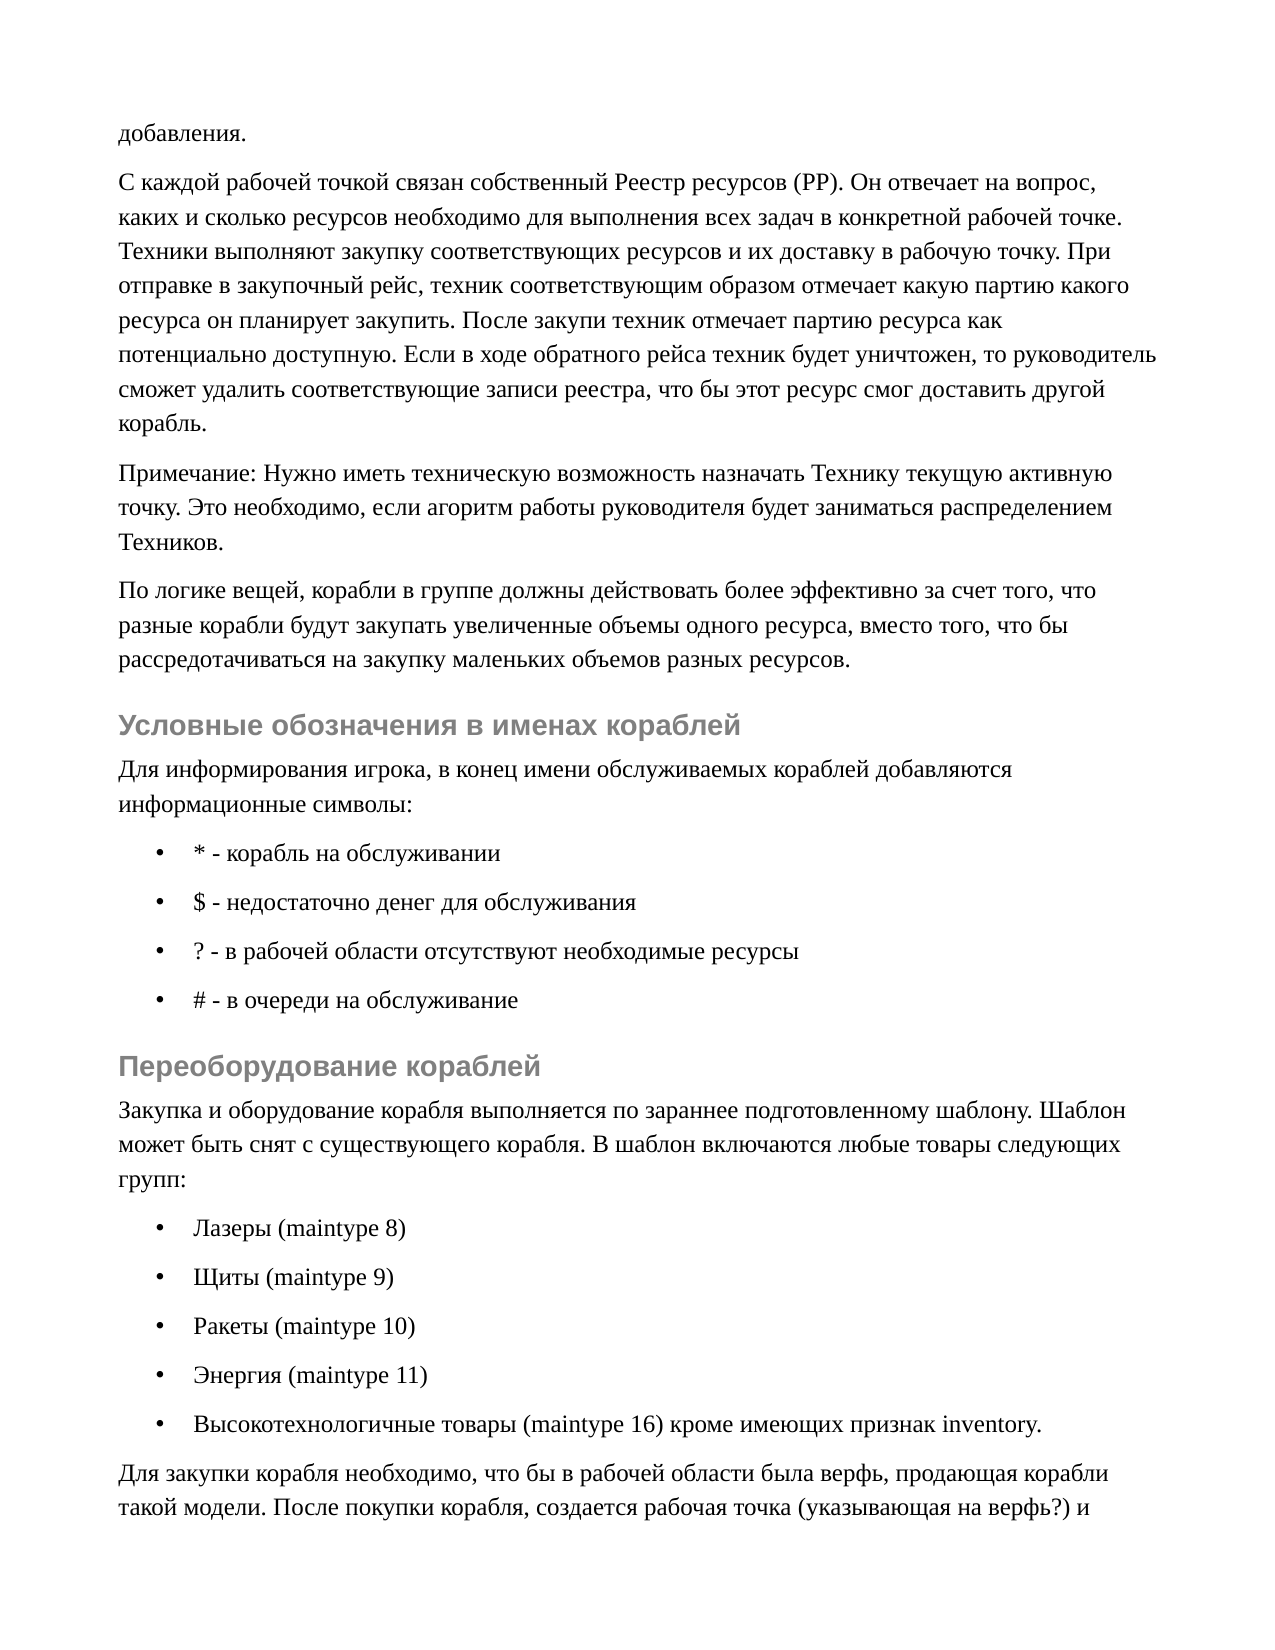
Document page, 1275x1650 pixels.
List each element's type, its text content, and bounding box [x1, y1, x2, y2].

list Высокотехнологичные товары (maintype 16) кроме имеющих признак inventory. [156, 1409, 1157, 1438]
subtitle Условные обозначения в именах кораблей [118, 708, 1157, 742]
list ? - в рабочей области отсутствуют необходимые ресурсы [156, 936, 1157, 965]
text Примечание: Нужно иметь техническую возможность назначать Технику текущую активную точку. Это необходимо, если агоритм работы руководителя будет заниматься распределением Техников. [118, 458, 1157, 555]
list $ - недостаточно денег для обслуживания [156, 887, 1157, 916]
list Ракеты (maintype 10) [156, 1311, 1157, 1339]
list * - корабль на обслуживании [156, 838, 1157, 867]
list Лазеры (maintype 8) [156, 1213, 1157, 1241]
list Энергия (maintype 11) [156, 1360, 1157, 1389]
text Для информирования игрока, в конец имени обслуживаемых кораблей добавляются информационные символы: [118, 754, 1157, 817]
list # - в очереди на обслуживание [156, 985, 1157, 1014]
list Щиты (maintype 9) [156, 1262, 1157, 1291]
text добавления. [118, 118, 1157, 147]
text По логике вещей, корабли в группе должны действовать более эффективно за счет того, что разные корабли будут закупать увеличенные объемы одного ресурса, вместо того, что бы рассредотачиваться на закупку маленьких объемов разных ресурсов. [118, 576, 1157, 673]
text Для закупки корабля необходимо, что бы в рабочей области была верфь, продающая корабли такой модели. После покупки корабля, создается рабочая точка (указывающая на верфь?) и [118, 1458, 1157, 1521]
text С каждой рабочей точкой связан собственный Реестр ресурсов (РР). Он отвечает на вопрос, каких и сколько ресурсов необходимо для выполнения всех задач в конкретной рабочей точке. Техники выполняют закупку соответствующих ресурсов и их доставку в рабочую точку. При отправке в закупочный рейс, техник соответствующим образом отмечает какую партию какого ресурса он планирует закупить. После закупи техник отмечает партию ресурса как потенциально доступную. Если в ходе обратного рейса техник будет уничтожен, то руководитель сможет удалить соответствующие записи реестра, что бы этот ресурс смог доставить другой корабль. [118, 167, 1157, 437]
subtitle Переоборудование кораблей [118, 1049, 1157, 1082]
text Закупка и оборудование корабля выполняется по зараннее подготовленному шаблону. Шаблон может быть снят с существующего корабля. В шаблон включаются любые товары следующих групп: [118, 1095, 1157, 1192]
